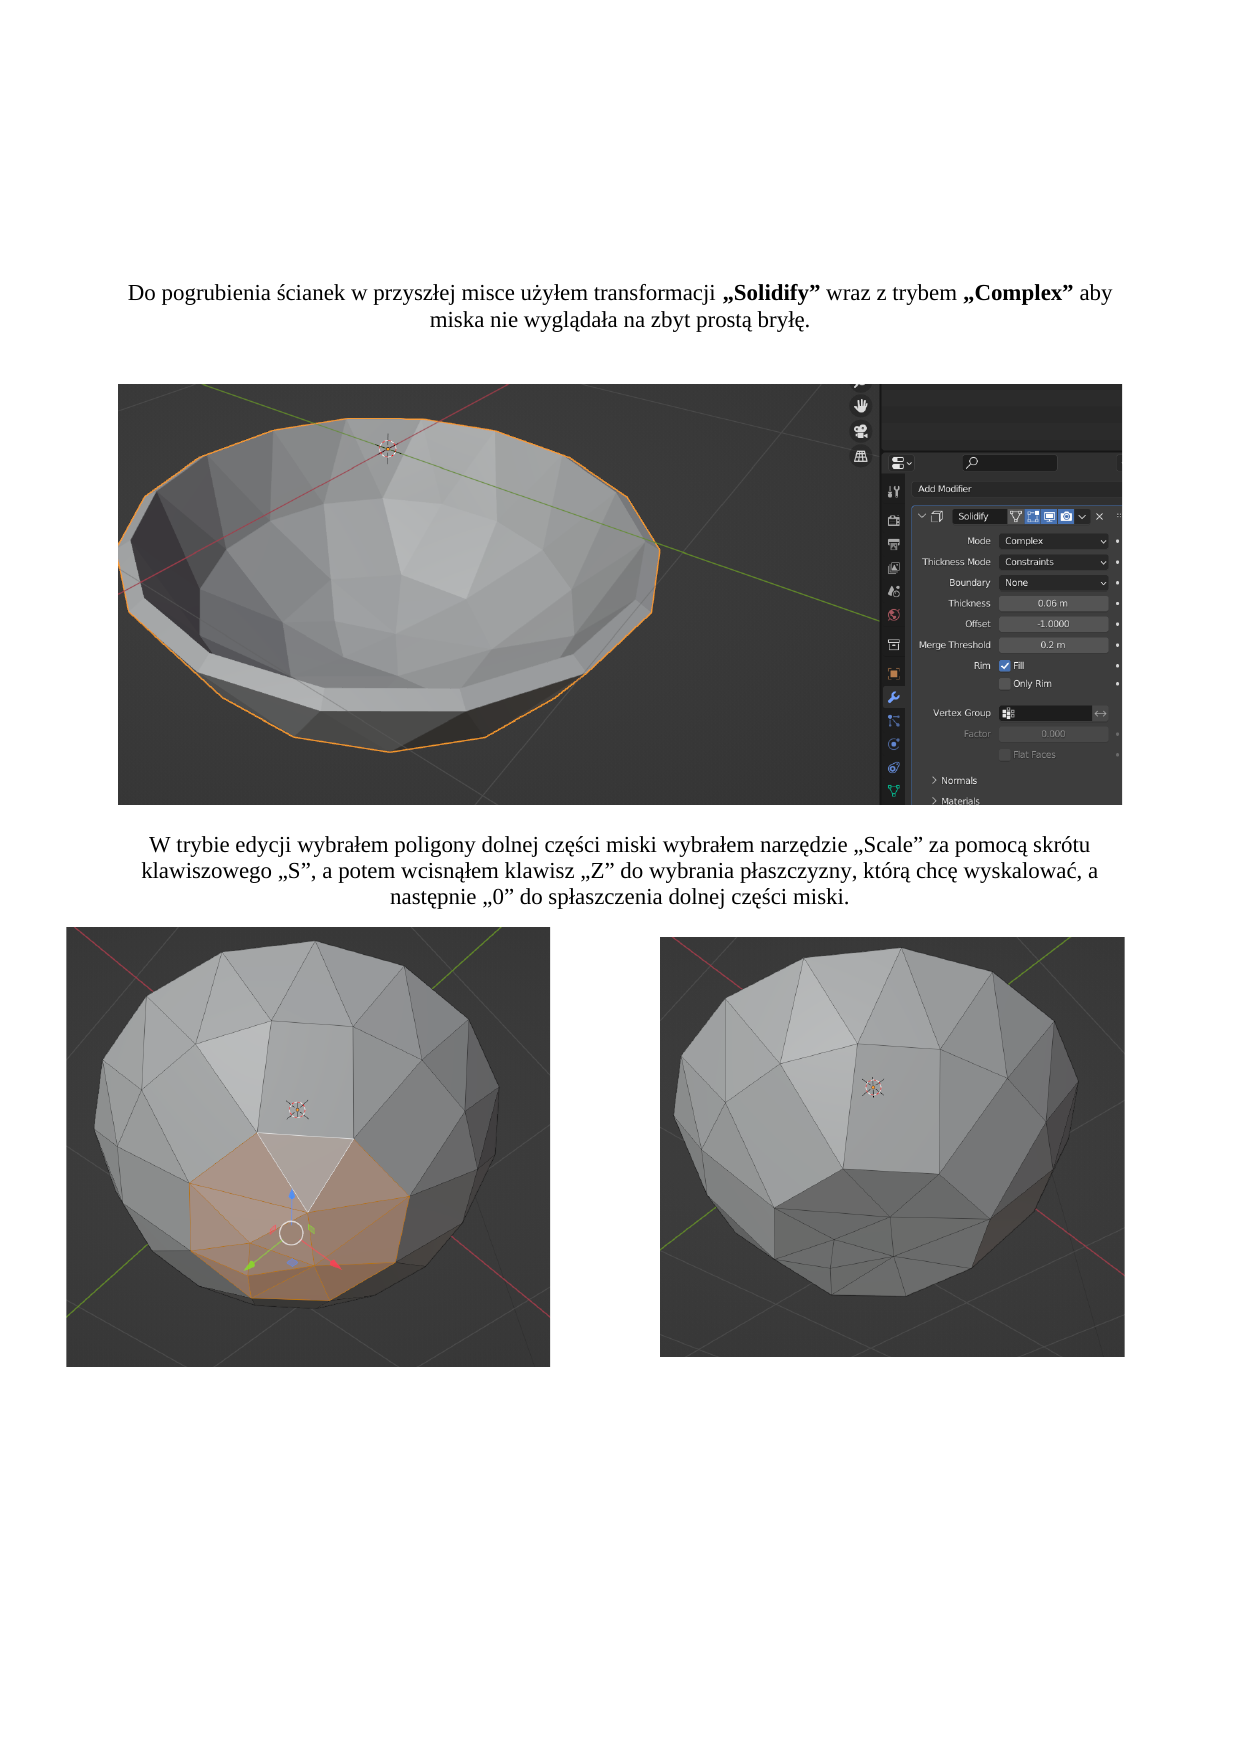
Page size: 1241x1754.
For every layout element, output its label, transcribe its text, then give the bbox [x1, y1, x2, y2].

picture [118, 384, 1123, 805]
picture [660, 937, 1125, 1357]
picture [66, 927, 550, 1367]
text Do pogrubienia ścianek w przyszłej misce użyłem transformacji „Solidify” wraz z trybem „Complex” aby miska nie wyglądała na zbyt prostą bryłę. [118, 279, 1122, 332]
text W trybie edycji wybrałem poligony dolnej części miski wybrałem narzędzie „Scale” za pomocą skrótu klawiszowego „S”, a potem wcisnąłem klawisz „Z” do wybrania płaszczyzny, którą chcę wyskalować, a następnie „0” do spłaszczenia dolnej części miski. [118, 831, 1122, 910]
